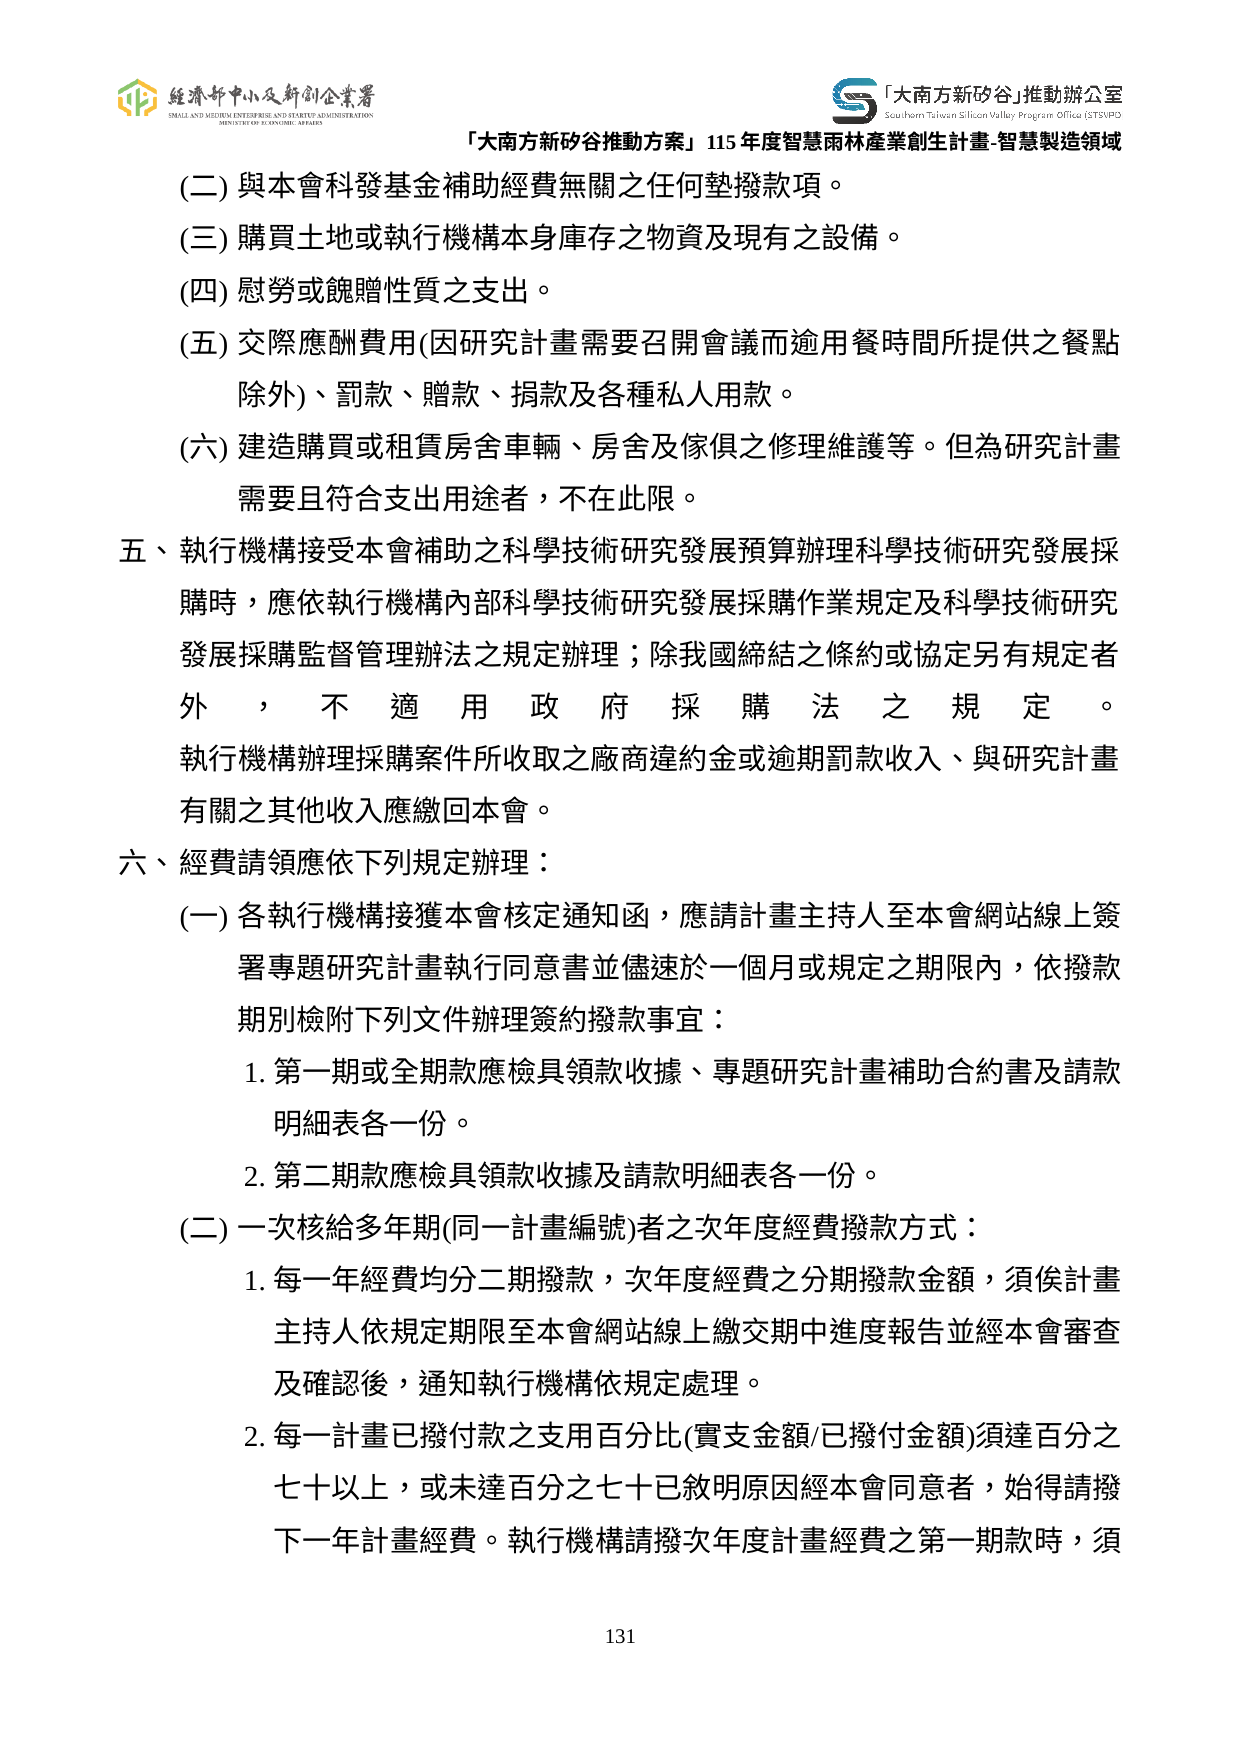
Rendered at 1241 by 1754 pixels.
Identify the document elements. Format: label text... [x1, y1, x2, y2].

text 2. 每一計畫已撥付款之支用百分比(實支金額/已撥付金額)須達百分之七十以上，或未達百分之七十已敘明原因經本會同意者，始得請撥下一年計畫經費。執行機構請撥次年度計畫經費之第一期款時，須 [244, 1405, 1122, 1561]
text (五) 交際應酬費用(因研究計畫需要召開會議而逾用餐時間所提供之餐點除外)、罰款、贈款、捐款及各種私人用款。 [179, 311, 1122, 416]
text (六) 建造購買或租賃房舍車輛、房舍及傢俱之修理維護等。但為研究計畫需要且符合支出用途者，不在此限。 [179, 416, 1122, 520]
text (四) 慰勞或餽贈性質之支出。 [179, 259, 1122, 311]
text 1. 第一期或全期款應檢具領款收據、專題研究計畫補助合約書及請款明細表各一份。 [244, 1041, 1122, 1145]
text 六、 經費請領應依下列規定辦理： [118, 832, 1122, 884]
text (二) 與本會科發基金補助經費無關之任何墊撥款項。 [179, 155, 1122, 207]
text (二) 一次核給多年期(同一計畫編號)者之次年度經費撥款方式： [179, 1197, 1122, 1249]
text 五、 執行機構接受本會補助之科學技術研究發展預算辦理科學技術研究發展採購時，應依執行機構內部科學技術研究發展採購作業規定及科學技術研究發展採購監督管理辦法之規定辦理；除我國締結之條約或協定另有規定者外，不適用政府採購法之規定。 執行機構辦理採購案件所收取之廠商違約金或逾期罰款收入、與研究計畫有關之其他收入應繳回本會。 [118, 520, 1122, 832]
text 2. 第二期款應檢具領款收據及請款明細表各一份。 [244, 1145, 1122, 1197]
text 1. 每一年經費均分二期撥款，次年度經費之分期撥款金額，須俟計畫主持人依規定期限至本會網站線上繳交期中進度報告並經本會審查及確認後，通知執行機構依規定處理。 [244, 1249, 1122, 1405]
text (三) 購買土地或執行機構本身庫存之物資及現有之設備。 [179, 207, 1122, 259]
text (一) 各執行機構接獲本會核定通知函，應請計畫主持人至本會網站線上簽署專題研究計畫執行同意書並儘速於一個月或規定之期限內，依撥款期別檢附下列文件辦理簽約撥款事宜： [179, 884, 1122, 1041]
